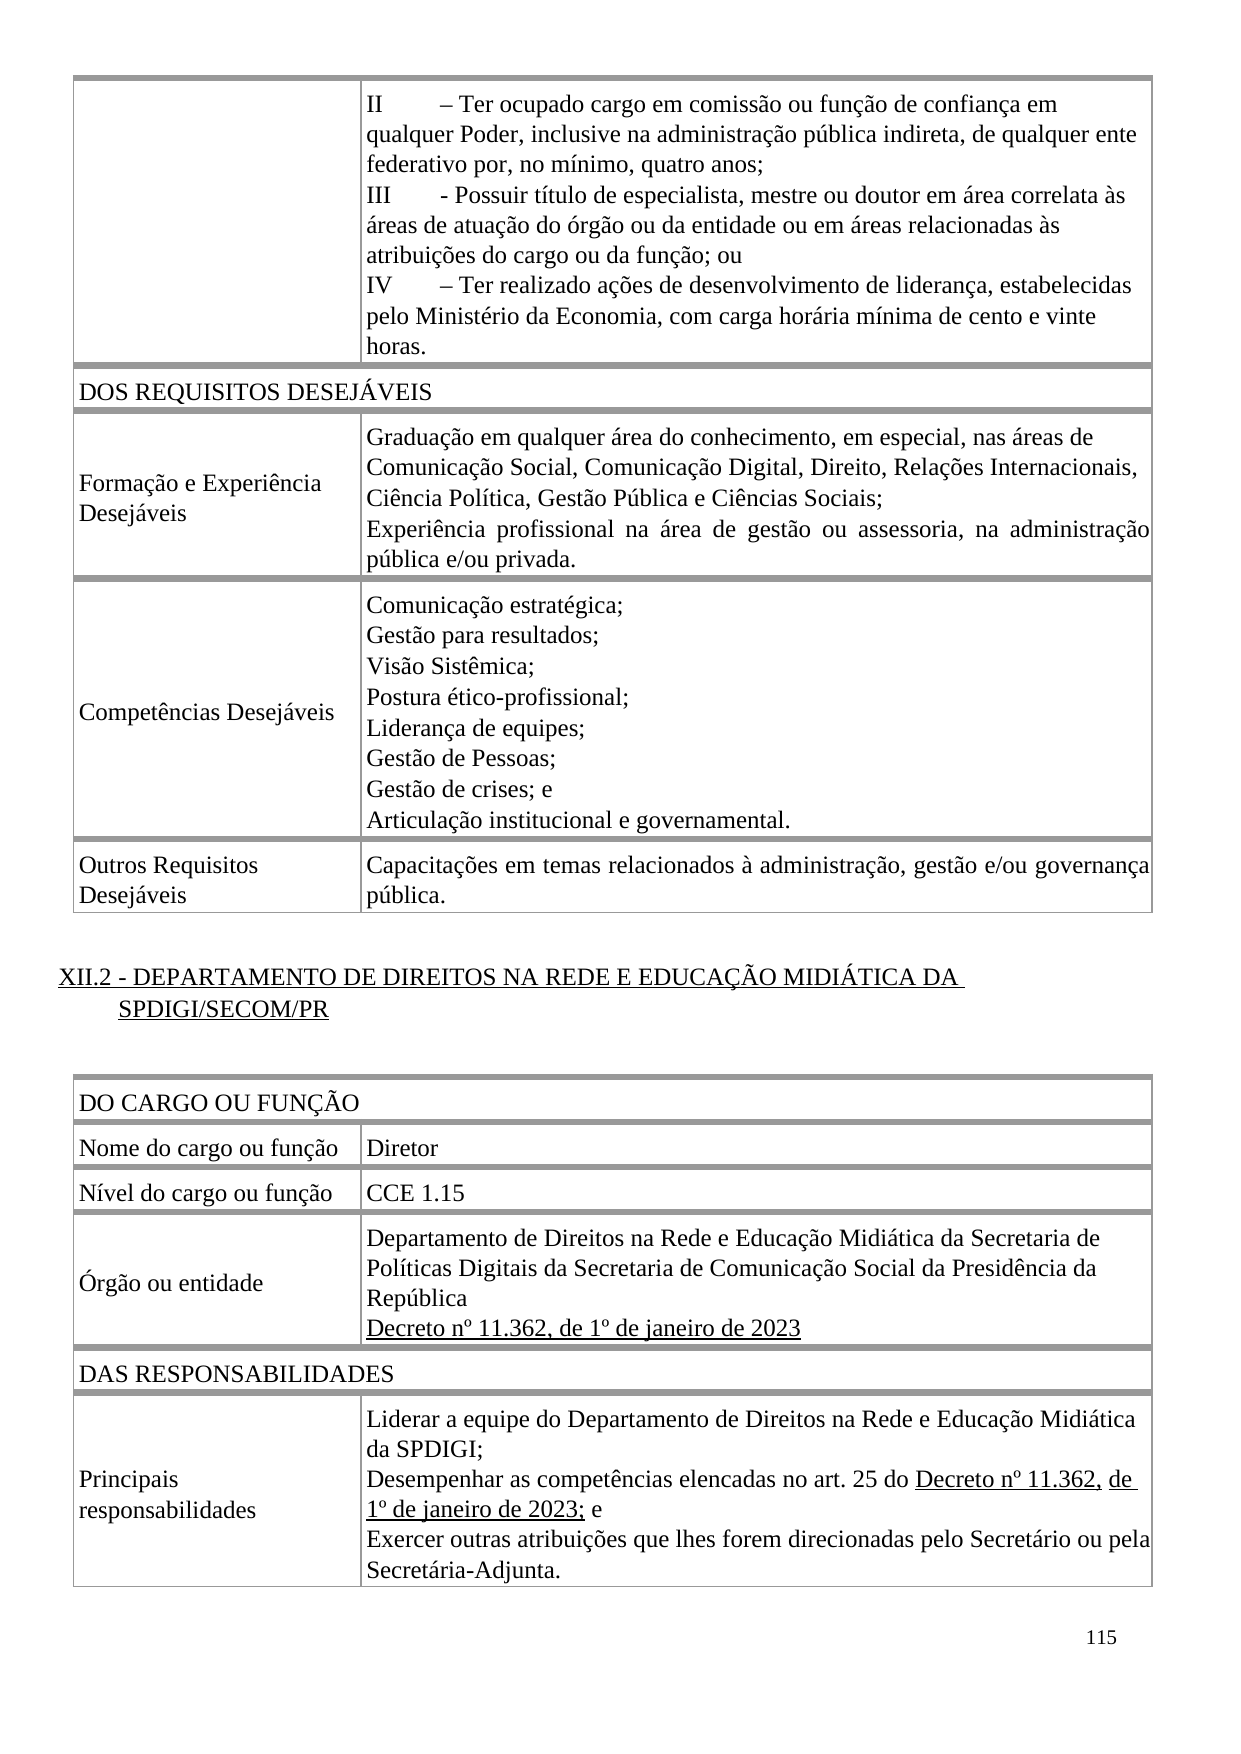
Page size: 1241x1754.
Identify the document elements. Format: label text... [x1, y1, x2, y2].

table_cell Departamento de Direitos na Rede e Educação Midiática da Secretaria de Políticas Digitais da Secretaria de Comunicação Social da Presidência da República Decreto nº 11.362, de 1º de janeiro de 2023 [362, 1215, 1151, 1344]
table_cell Nível do cargo ou função [74, 1170, 360, 1209]
table_cell Liderar a equipe do Departamento de Direitos na Rede e Educação Midiática da SPDIGI; Desempenhar as competências elencadas no art. 25 do Decreto nº 11.362, de 1º de janeiro de 2023; e Exercer outras atribuições que lhes forem direcionadas pelo Secretário ou pela Secretária-Adjunta. [362, 1396, 1151, 1586]
table_cell Órgão ou entidade [74, 1215, 360, 1344]
table_cell Diretor [362, 1125, 1151, 1164]
table_cell Graduação em qualquer área do conhecimento, em especial, nas áreas de Comunicação Social, Comunicação Digital, Direito, Relações Internacionais, Ciência Política, Gestão Pública e Ciências Sociais; Experiência profissional na área de gestão ou assessoria, na administração pública e/ou privada. [362, 414, 1151, 575]
table_cell Nome do cargo ou função [74, 1125, 360, 1164]
table_cell Principais responsabilidades [74, 1396, 360, 1586]
table_header DO CARGO OU FUNÇÃO [74, 1080, 1151, 1119]
table_cell Comunicação estratégica; Gestão para resultados; Visão Sistêmica; Postura ético-profissional; Liderança de equipes; Gestão de Pessoas; Gestão de crises; e Articulação institucional e governamental. [362, 582, 1151, 836]
table_cell CCE 1.15 [362, 1170, 1151, 1209]
table_cell Capacitações em temas relacionados à administração, gestão e/ou governança pública. [362, 842, 1151, 911]
table_cell – Ter ocupado cargo em comissão ou função de confiança em qualquer Poder, inclusive na administração pública indireta, de qualquer ente federativo por, no mínimo, quatro anos; - Possuir título de especialista, mestre ou doutor em área correlata às áreas de atuação do órgão ou da entidade ou em áreas relacionadas às atribuições do cargo ou da função; ou – Ter realizado ações de desenvolvimento de liderança, estabelecidas pelo Ministério da Economia, com carga horária mínima de cento e vinte horas. [362, 81, 1151, 362]
table_cell DAS RESPONSABILIDADES [74, 1351, 1151, 1389]
table_cell DOS REQUISITOS DESEJÁVEIS [74, 369, 1151, 407]
table_cell Formação e Experiência Desejáveis [74, 414, 360, 575]
table_cell [74, 81, 360, 362]
table_cell Competências Desejáveis [74, 582, 360, 836]
table_cell Outros Requisitos Desejáveis [74, 842, 360, 911]
list - DEPARTAMENTO DE DIREITOS NA REDE E EDUCAÇÃO MIDIÁTICA DA SPDIGI/SECOM/PR [58, 962, 1136, 1022]
